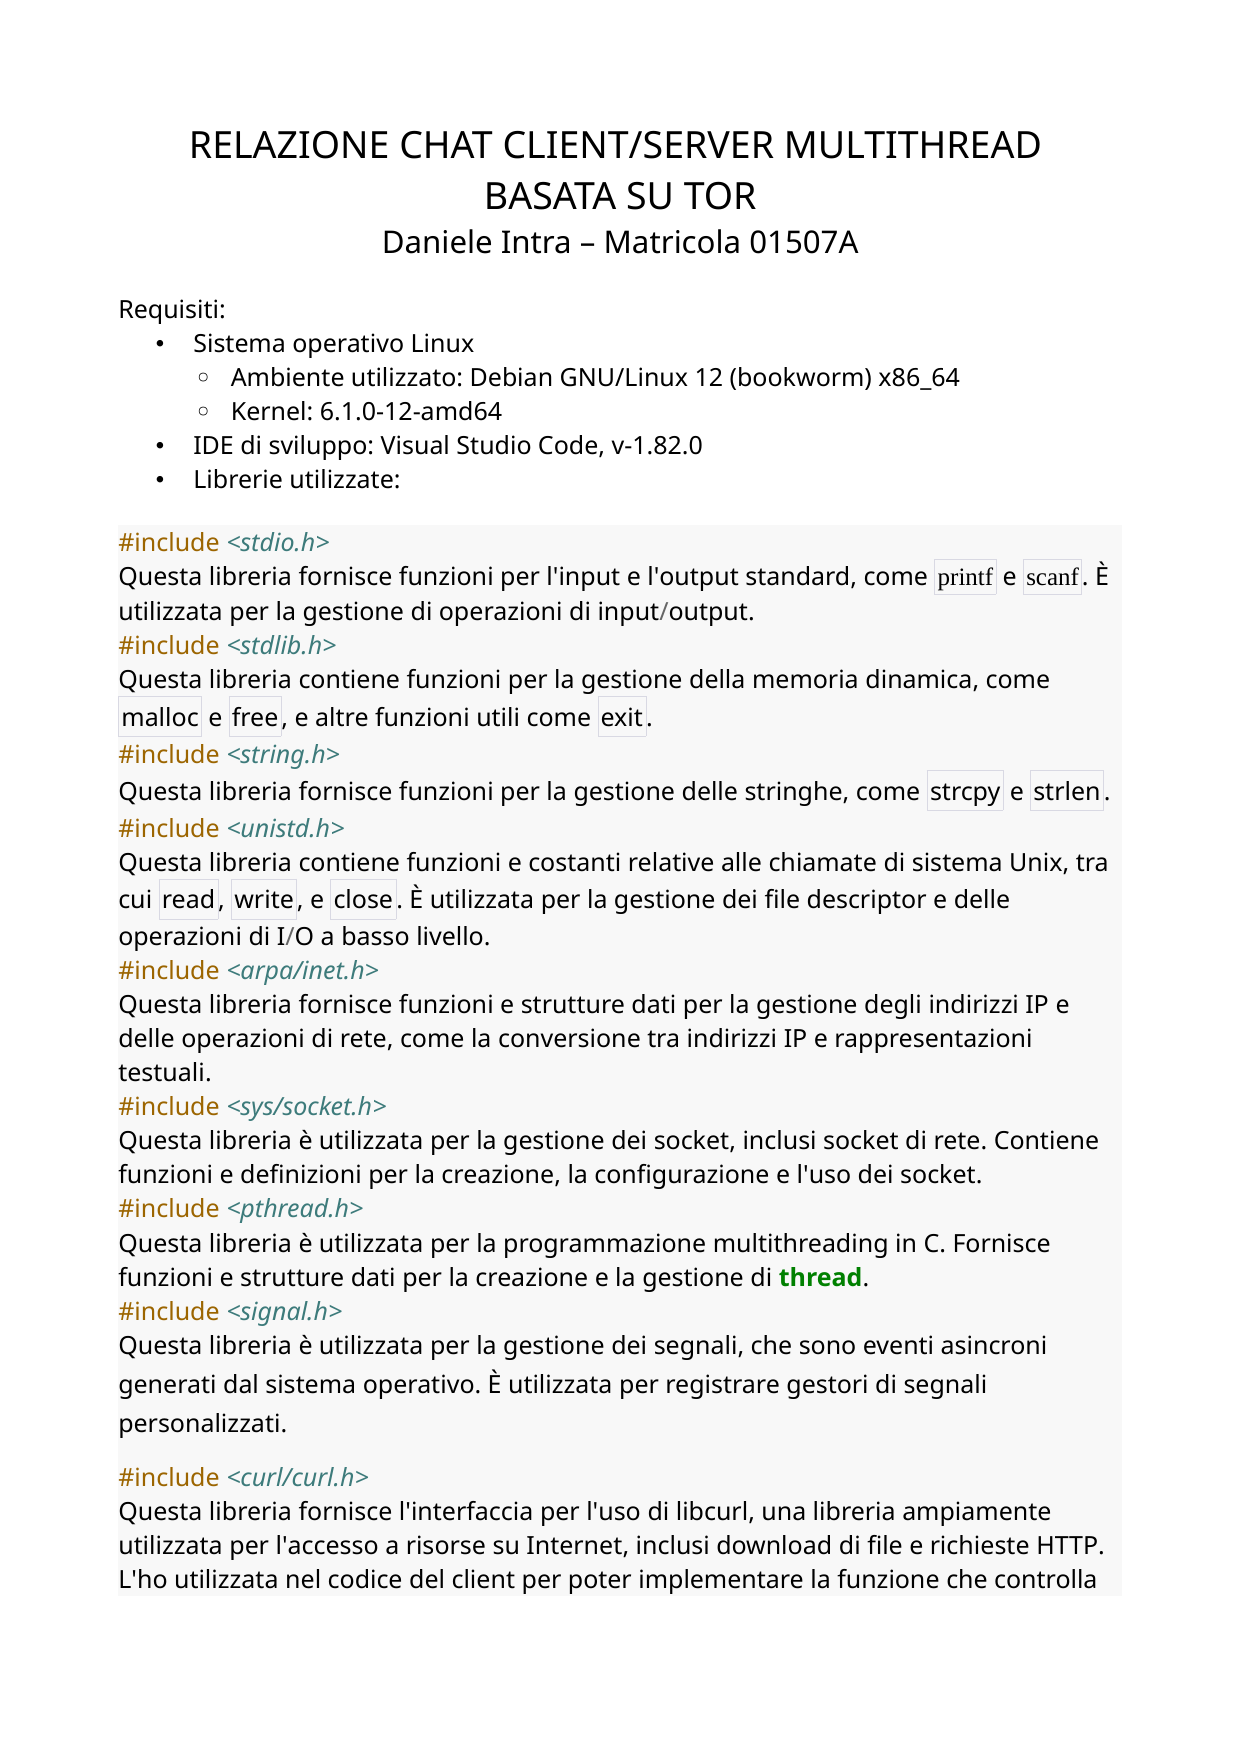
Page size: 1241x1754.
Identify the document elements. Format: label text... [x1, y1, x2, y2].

text strlen [1031, 771, 1103, 810]
text #include <string.h> [118, 736, 1122, 770]
text Requisiti: [118, 292, 1122, 326]
text #include <stdio.h> [118, 525, 1122, 559]
text BASATA SU TOR [118, 169, 1122, 220]
text #include <unistd.h> [118, 810, 1122, 844]
text #include <pthread.h> [118, 1191, 1122, 1225]
text Questa libreria è utilizzata per la programmazione multithreading in C. Fornisce funzioni e strutture dati per la creazione e la gestione di thread. [118, 1225, 1122, 1293]
list Kernel: 6.1.0-12-amd64 [193, 394, 1122, 428]
text Questa libreria contiene funzioni per la gestione della memoria dinamica, come malloc e free, e altre funzioni utili come exit. [118, 662, 1122, 736]
text strcpy [928, 771, 1003, 810]
text Questa libreria contiene funzioni e costanti relative alle chiamate di sistema Unix, tra cui read, write, e close. È utilizzata per la gestione dei file descriptor e delle operazioni di I/O a basso livello. [118, 844, 1122, 953]
text Questa libreria fornisce funzioni per la gestione delle stringhe, come [118, 770, 927, 810]
text #include <sys/socket.h> [118, 1089, 1122, 1123]
text e [1004, 770, 1030, 810]
text Questa libreria fornisce l'interfaccia per l'uso di libcurl, una libreria ampiamente utilizzata per l'accesso a risorse su Internet, inclusi download di file e richieste HTTP. L'ho utilizzata nel codice del client per poter implementare la funzione che controlla [118, 1493, 1122, 1596]
text #include <signal.h> [118, 1293, 1122, 1327]
text #include <arpa/inet.h> [118, 953, 1122, 987]
text Questa libreria fornisce funzioni e strutture dati per la gestione degli indirizzi IP e delle operazioni di rete, come la conversione tra indirizzi IP e rappresentazioni testuali. [118, 987, 1122, 1089]
text #include <stdlib.h> [118, 628, 1122, 662]
text Questa libreria è utilizzata per la gestione dei segnali, che sono eventi asincroni generati dal sistema operativo. È utilizzata per registrare gestori di segnali personalizzati. [118, 1327, 1122, 1440]
text Questa libreria fornisce funzioni per l'input e l'output standard, come printf e scanf. È utilizzata per la gestione di operazioni di input/output. [118, 559, 1122, 628]
text #include <curl/curl.h> [118, 1459, 1122, 1493]
list Ambiente utilizzato: Debian GNU/Linux 12 (bookworm) x86_64 [193, 360, 1122, 394]
text Daniele Intra – Matricola 01507A [118, 220, 1122, 263]
text . [1104, 770, 1122, 810]
text Questa libreria è utilizzata per la gestione dei socket, inclusi socket di rete. Contiene funzioni e definizioni per la creazione, la configurazione e l'uso dei socket. [118, 1123, 1122, 1191]
list Librerie utilizzate: [156, 462, 1122, 496]
list IDE di sviluppo: Visual Studio Code, v-1.82.0 [156, 428, 1122, 462]
text RELAZIONE CHAT CLIENT/SERVER MULTITHREAD [118, 118, 1122, 169]
list Sistema operativo Linux [156, 326, 1122, 360]
